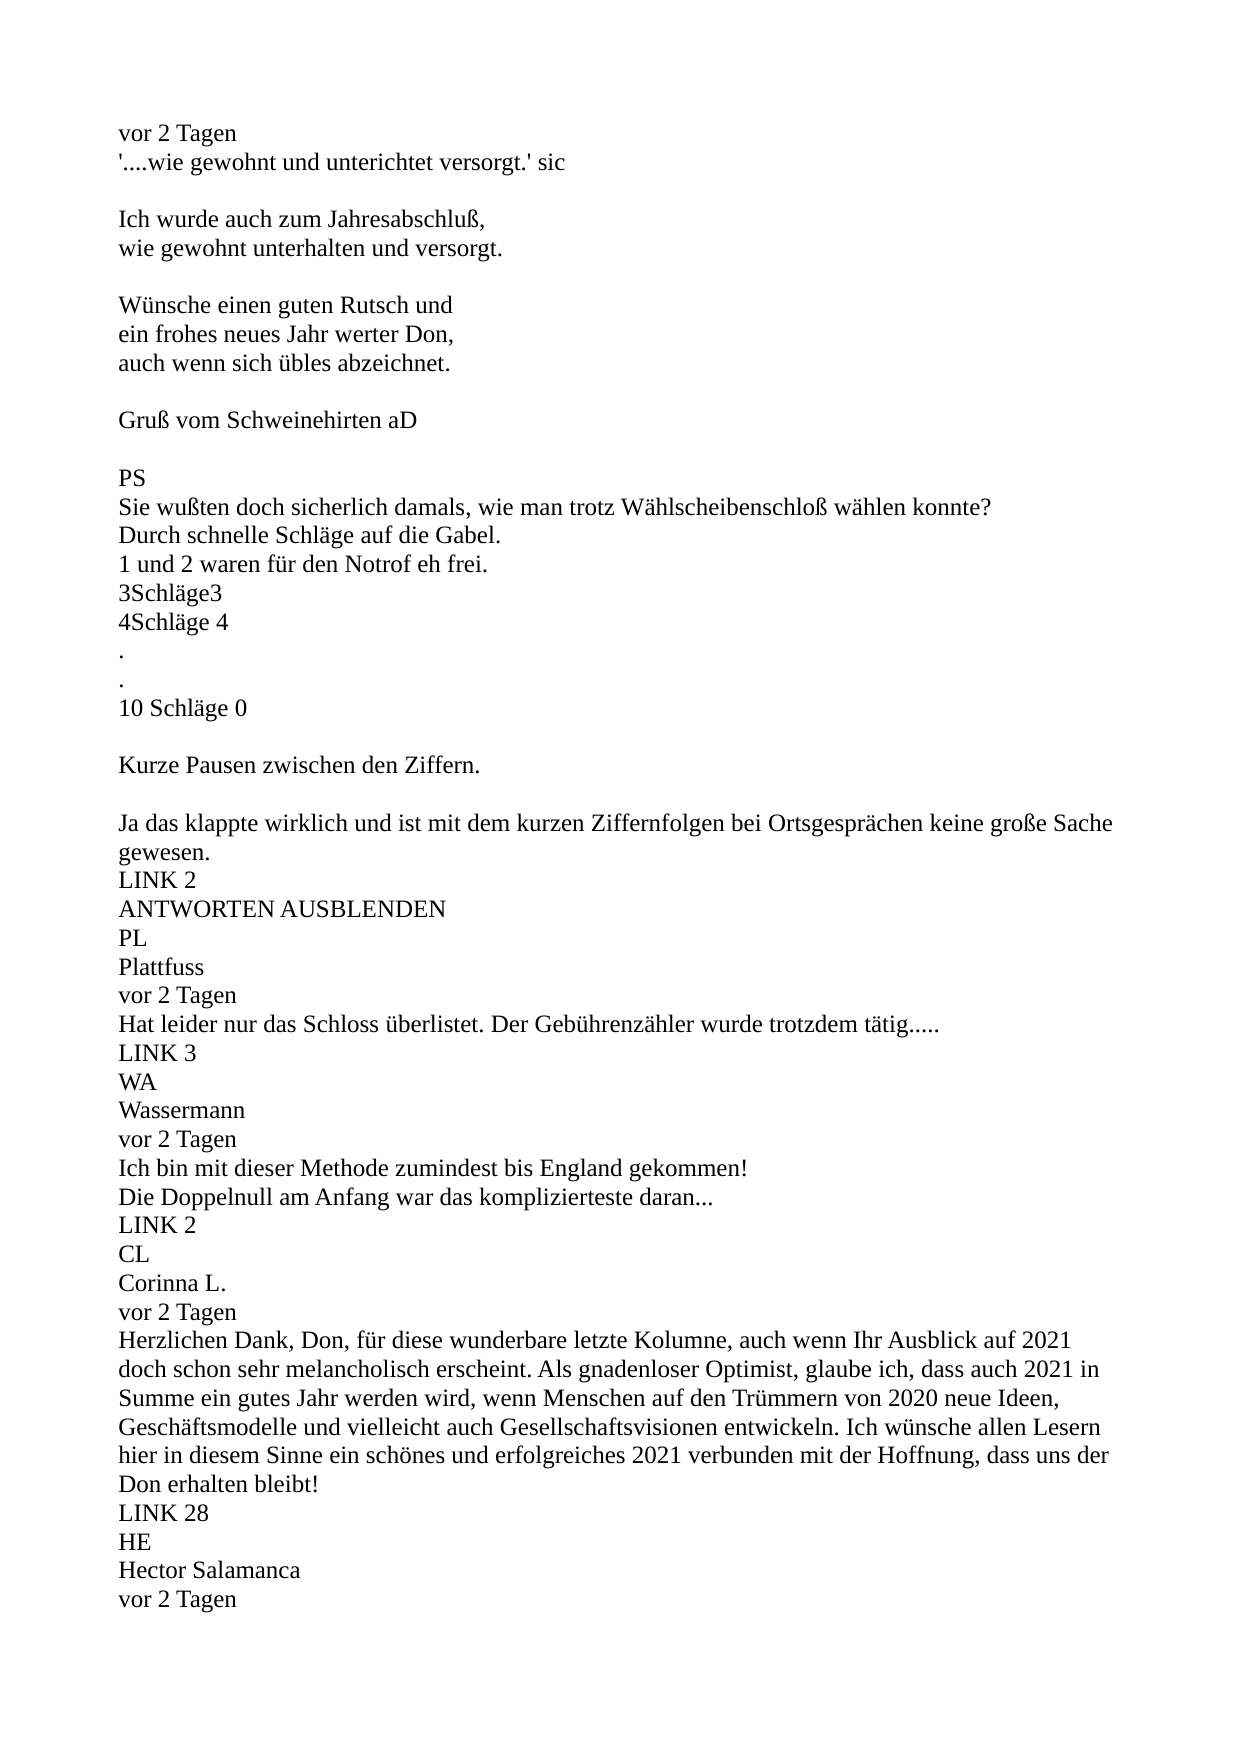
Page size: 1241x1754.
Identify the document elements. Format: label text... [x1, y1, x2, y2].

text Ich bin mit dieser Methode zumindest bis England gekommen! [118, 1153, 1122, 1182]
text Durch schnelle Schläge auf die Gabel. [118, 521, 1122, 549]
text ein frohes neues Jahr werter Don, [118, 319, 1122, 348]
text WA [118, 1067, 1122, 1096]
text vor 2 Tagen [118, 1297, 1122, 1326]
text wie gewohnt unterhalten und versorgt. [118, 233, 1122, 262]
text vor 2 Tagen [118, 1124, 1122, 1153]
text ANTWORTEN AUSBLENDEN [118, 894, 1122, 923]
text Hector Salamanca [118, 1556, 1122, 1584]
text vor 2 Tagen [118, 118, 1122, 147]
text Ja das klappte wirklich und ist mit dem kurzen Ziffernfolgen bei Ortsgesprächen keine große Sache gewesen. [118, 808, 1122, 866]
text Gruß vom Schweinehirten aD [118, 406, 1122, 434]
text 4Schläge 4 [118, 607, 1122, 636]
text PS [118, 463, 1122, 492]
text auch wenn sich übles abzeichnet. [118, 348, 1122, 377]
text Ich wurde auch zum Jahresabschluß, [118, 204, 1122, 233]
text 10 Schläge 0 [118, 693, 1122, 722]
text LINK 2 [118, 866, 1122, 894]
text CL [118, 1239, 1122, 1268]
text Wünsche einen guten Rutsch und [118, 291, 1122, 319]
text LINK 28 [118, 1498, 1122, 1527]
text Sie wußten doch sicherlich damals, wie man trotz Wählscheibenschloß wählen konnte? [118, 492, 1122, 521]
text . [118, 664, 1122, 693]
text '....wie gewohnt und unterichtet versorgt.' sic [118, 147, 1122, 176]
text 3Schläge3 [118, 578, 1122, 607]
text vor 2 Tagen [118, 981, 1122, 1009]
text Die Doppelnull am Anfang war das komplizierteste daran... [118, 1182, 1122, 1211]
text PL [118, 923, 1122, 952]
text LINK 2 [118, 1211, 1122, 1239]
text 1 und 2 waren für den Notrof eh frei. [118, 549, 1122, 578]
text Hat leider nur das Schloss überlistet. Der Gebührenzähler wurde trotzdem tätig..... [118, 1009, 1122, 1038]
text Kurze Pausen zwischen den Ziffern. [118, 751, 1122, 779]
text LINK 3 [118, 1038, 1122, 1067]
text HE [118, 1527, 1122, 1556]
text Wassermann [118, 1096, 1122, 1124]
text Herzlichen Dank, Don, für diese wunderbare letzte Kolumne, auch wenn Ihr Ausblick auf 2021 doch schon sehr melancholisch erscheint. Als gnadenloser Optimist, glaube ich, dass auch 2021 in Summe ein gutes Jahr werden wird, wenn Menschen auf den Trümmern von 2020 neue Ideen, Geschäftsmodelle und vielleicht auch Gesellschaftsvisionen entwickeln. Ich wünsche allen Lesern hier in diesem Sinne ein schönes und erfolgreiches 2021 verbunden mit der Hoffnung, dass uns der Don erhalten bleibt! [118, 1326, 1122, 1498]
text vor 2 Tagen [118, 1584, 1122, 1613]
text Plattfuss [118, 952, 1122, 981]
text . [118, 636, 1122, 664]
text Corinna L. [118, 1268, 1122, 1297]
